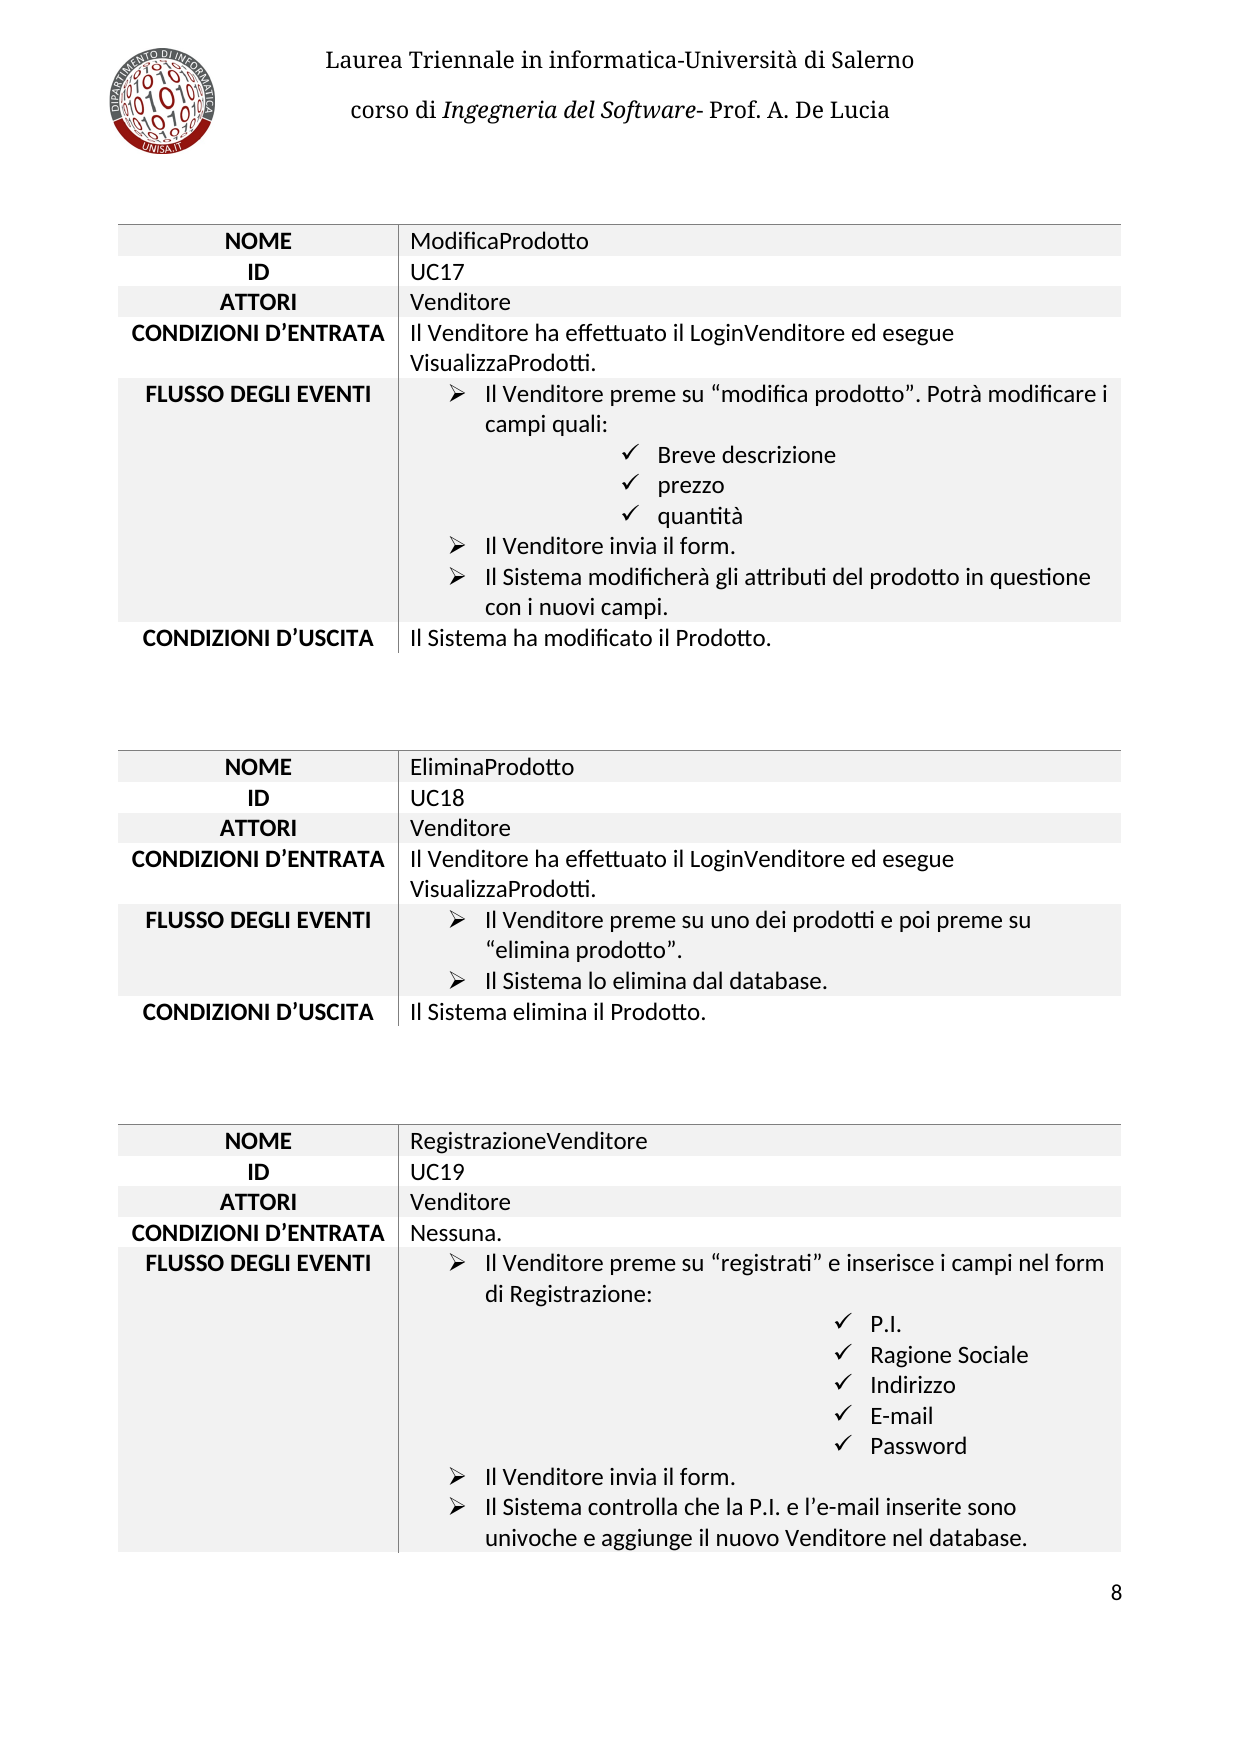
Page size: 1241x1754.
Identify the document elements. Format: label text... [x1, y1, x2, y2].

table_cell Il Venditore ha effettuato il LoginVenditore ed esegue VisualizzaProdotti. [399, 317, 1121, 378]
table_cell flusso degli eventi [118, 904, 398, 996]
table_cell ID [118, 1156, 398, 1186]
table_cell UC17 [399, 256, 1121, 286]
table_header NOME [118, 1125, 398, 1156]
table_header NOME [118, 751, 398, 782]
table_header NOME [118, 225, 398, 256]
table_cell Condizioni d’entrata [118, 317, 398, 378]
table_cell Il Sistema elimina il Prodotto. [399, 996, 1121, 1026]
table_cell Nessuna. [399, 1217, 1121, 1247]
table_cell ID [118, 782, 398, 812]
table_cell Il Venditore preme su “modifica prodotto”. Potrà modificare i campi quali: Breve descrizione prezzo quantità Il Venditore invia il form. Il Sistema modificherà gli attributi del prodotto in questione con i nuovi campi. [399, 378, 1121, 622]
table_cell flusso degli eventi [118, 378, 398, 622]
table_cell Il Sistema ha modificato il Prodotto. [399, 622, 1121, 652]
table_cell Venditore [399, 1186, 1121, 1217]
table_cell Il Venditore preme su “registrati” e inserisce i campi nel form di Registrazione: P.I. Ragione Sociale Indirizzo E-mail Password Il Venditore invia il form. Il Sistema controlla che la P.I. e l’e-mail inserite sono univoche e aggiunge il nuovo Venditore nel database. [399, 1247, 1121, 1552]
table_cell condizioni d’uscita [118, 996, 398, 1026]
table_cell ID [118, 256, 398, 286]
table_header EliminaProdotto [399, 751, 1121, 782]
table_header ModificaProdotto [399, 225, 1121, 256]
table_cell Condizioni d’entrata [118, 843, 398, 904]
table_cell flusso degli eventi [118, 1247, 398, 1552]
table_cell Il Venditore preme su uno dei prodotti e poi preme su “elimina prodotto”. Il Sistema lo elimina dal database. [399, 904, 1121, 996]
table_cell Attori [118, 286, 398, 317]
table_cell Il Venditore ha effettuato il LoginVenditore ed esegue VisualizzaProdotti. [399, 843, 1121, 904]
table_cell condizioni d’uscita [118, 622, 398, 652]
table_header RegistrazioneVenditore [399, 1125, 1121, 1156]
table_cell UC19 [399, 1156, 1121, 1186]
table_cell UC18 [399, 782, 1121, 812]
table_cell Venditore [399, 813, 1121, 843]
table_cell Attori [118, 1186, 398, 1217]
table_cell Venditore [399, 286, 1121, 317]
table_cell Condizioni d’entrata [118, 1217, 398, 1247]
table_cell Attori [118, 813, 398, 843]
